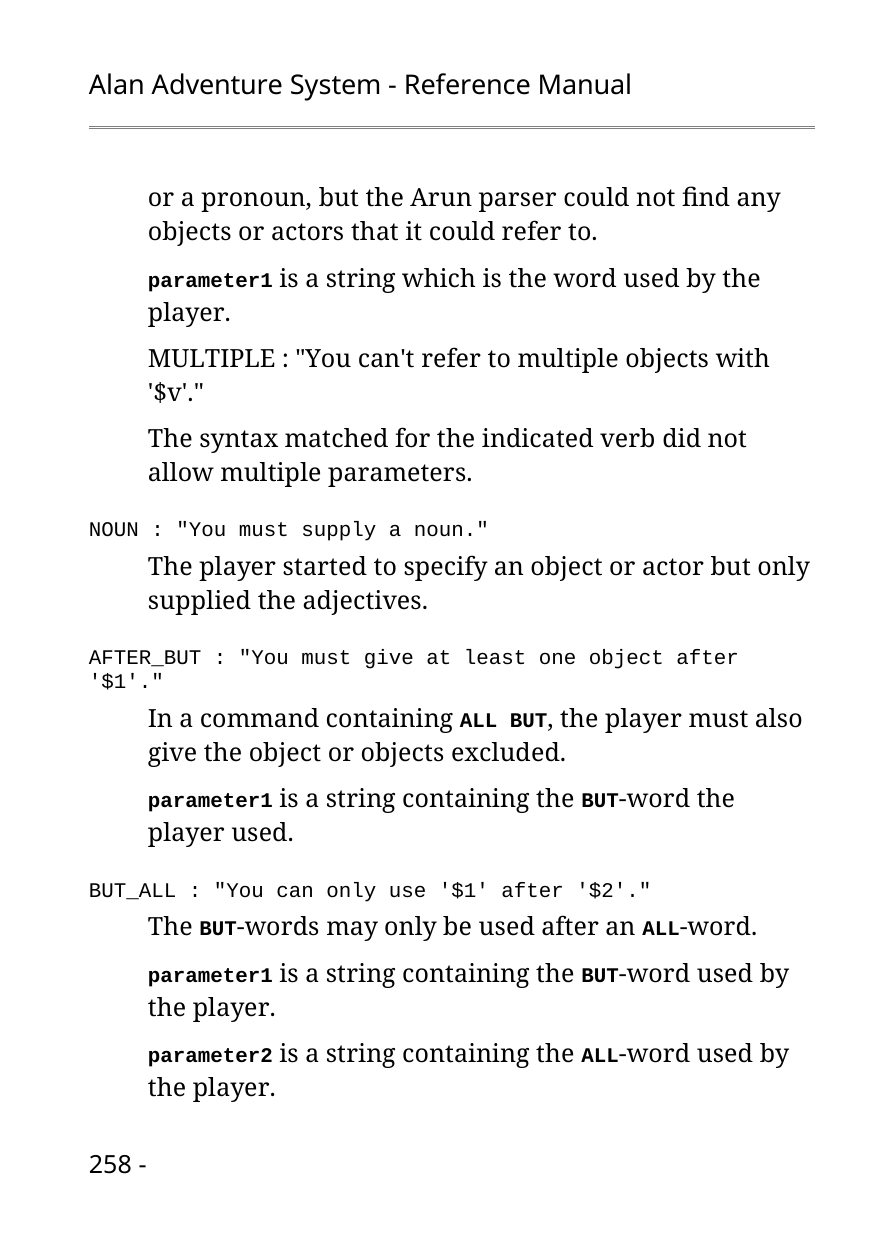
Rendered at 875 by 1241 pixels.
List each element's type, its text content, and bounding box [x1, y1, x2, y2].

text parameter1 is a string containing the BUT-word the player used. [148, 781, 815, 849]
text The player started to specify an object or actor but only supplied the adjectives. [148, 549, 815, 617]
text AFTER_BUT : "You must give at least one object after '$1'." [88, 647, 815, 695]
text BUT_ALL : "You can only use '$1' after '$2'." [88, 879, 815, 903]
text The BUT-words may only be used after an ALL-word. [148, 909, 815, 943]
text The syntax matched for the indicated verb did not allow multiple parameters. [148, 421, 815, 489]
text MULTIPLE : "You can't refer to multiple objects with '$v'." [148, 341, 815, 409]
text In a command containing ALL BUT, the player must also give the ob­ject or objects excluded. [148, 701, 815, 769]
text parameter1 is a string containing the BUT-word used by the player. [148, 956, 815, 1024]
text parameter1 is a string which is the word used by the player. [148, 261, 815, 329]
text or a pronoun, but the Arun parser could not find any objects or actors that it could refer to. [148, 180, 815, 248]
text NOUN : "You must supply a noun." [88, 519, 815, 543]
text parameter2 is a string containing the ALL-word used by the player. [148, 1036, 815, 1104]
